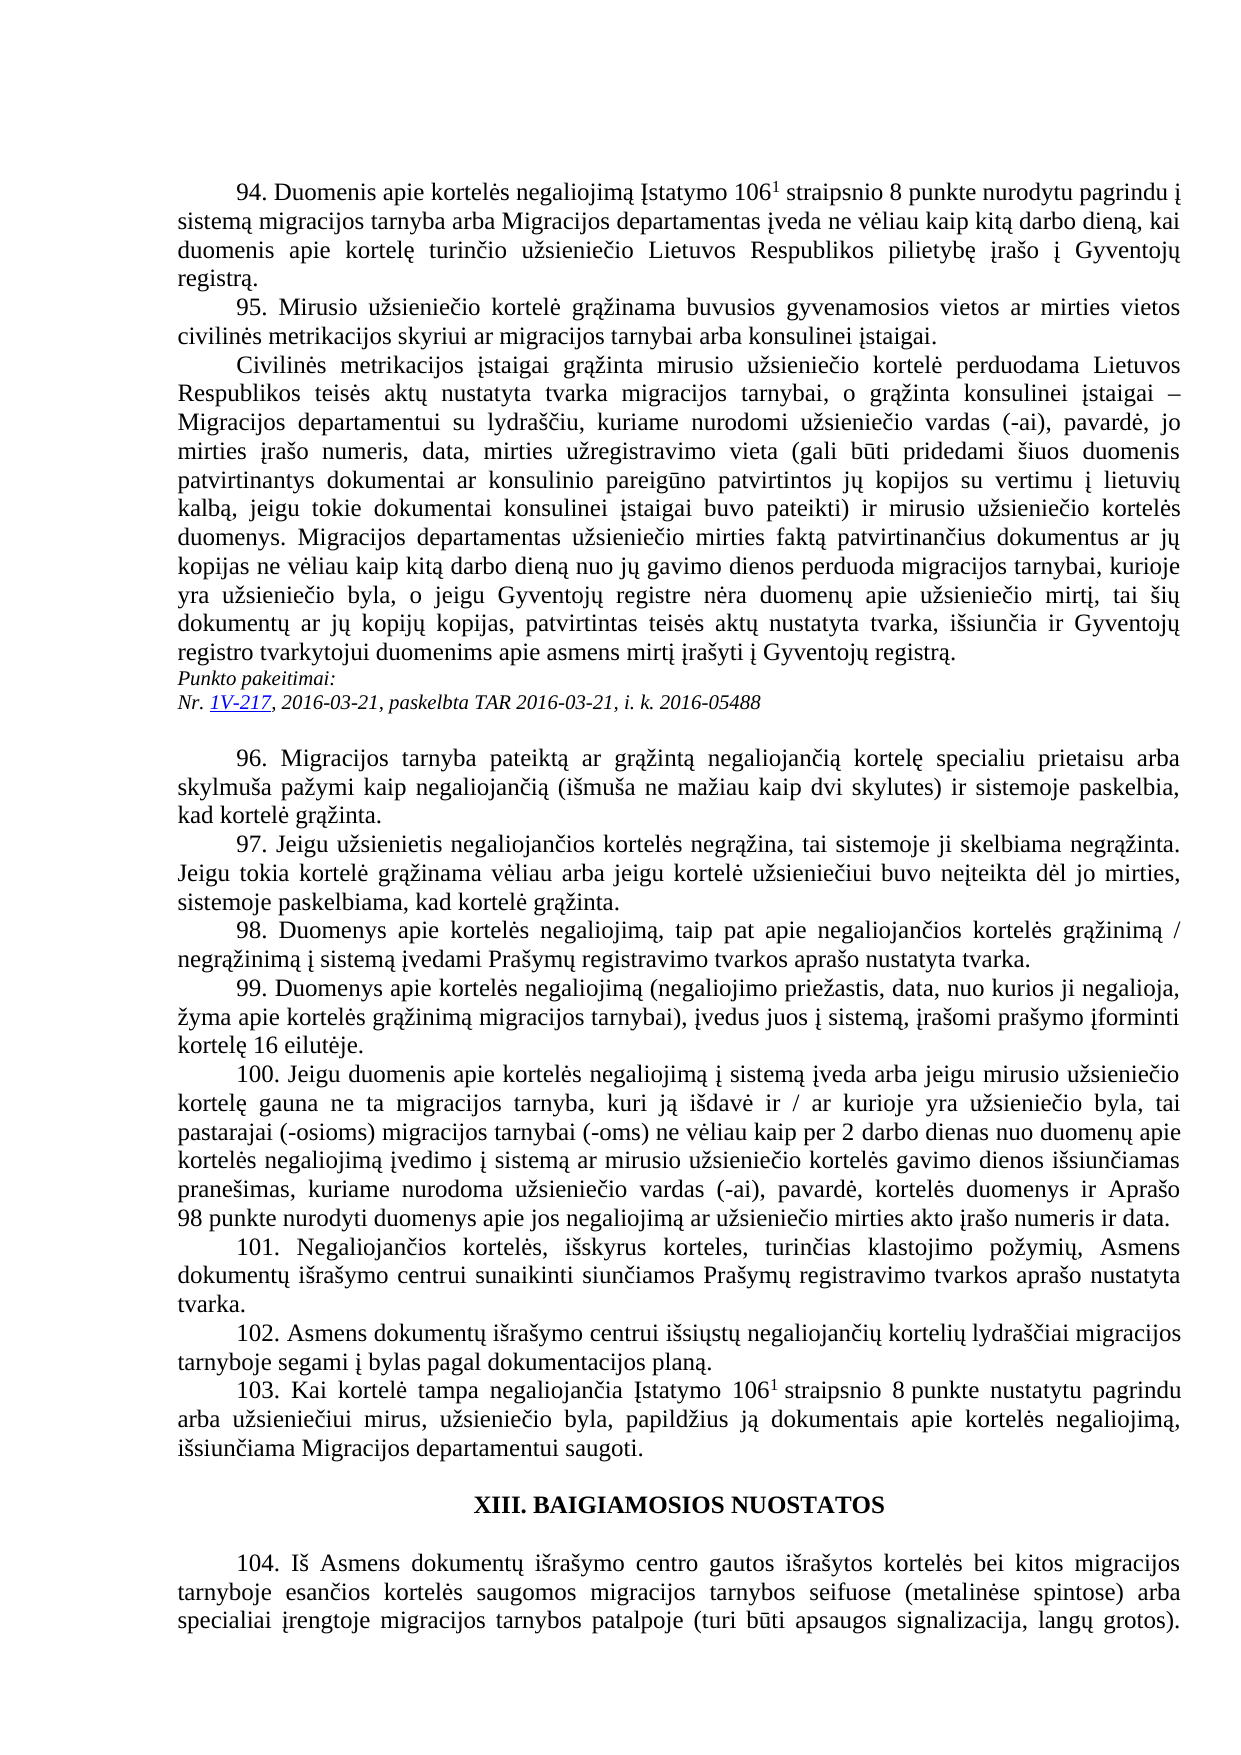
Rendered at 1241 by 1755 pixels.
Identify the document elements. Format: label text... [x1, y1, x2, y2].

text 100. Jeigu duomenis apie kortelės negaliojimą į sistemą įveda arba jeigu mirusio užsieniečio kortelę gauna ne ta migracijos tarnyba, kuri ją išdavė ir / ar kurioje yra užsieniečio byla, tai pastarajai (-osioms) migracijos tarnybai (-oms) ne vėliau kaip per 2 darbo dienas nuo duomenų apie kortelės negaliojimą įvedimo į sistemą ar mirusio užsieniečio kortelės gavimo dienos išsiunčiamas pranešimas, kuriame nurodoma užsieniečio vardas (-ai), pavardė, kortelės duomenys ir Aprašo 98 punkte nurodyti duomenys apie jos negaliojimą ar užsieniečio mirties akto įrašo numeris ir data. [177, 1059, 1181, 1232]
text 103. Kai kortelė tampa negaliojančia Įstatymo 1061 straipsnio 8 punkte nustatytu pagrindu arba užsieniečiui mirus, užsieniečio byla, papildžius ją dokumentais apie kortelės negaliojimą, išsiunčiama Migracijos departamentui saugoti. [177, 1375, 1181, 1462]
text Nr. 1V-217, 2016-03-21, paskelbta TAR 2016-03-21, i. k. 2016-05488 [177, 690, 1181, 714]
text Civilinės metrikacijos įstaigai grąžinta mirusio užsieniečio kortelė perduodama Lietuvos Respublikos teisės aktų nustatyta tvarka migracijos tarnybai, o grąžinta konsulinei įstaigai – Migracijos departamentui su lydraščiu, kuriame nurodomi užsieniečio vardas (-ai), pavardė, jo mirties įrašo numeris, data, mirties užregistravimo vieta (gali būti pridedami šiuos duomenis patvirtinantys dokumentai ar konsulinio pareigūno patvirtintos jų kopijos su vertimu į lietuvių kalbą, jeigu tokie dokumentai konsulinei įstaigai buvo pateikti) ir mirusio užsieniečio kortelės duomenys. Migracijos departamentas užsieniečio mirties faktą patvirtinančius dokumentus ar jų kopijas ne vėliau kaip kitą darbo dieną nuo jų gavimo dienos perduoda migracijos tarnybai, kurioje yra užsieniečio byla, o jeigu Gyventojų registre nėra duomenų apie užsieniečio mirtį, tai šių dokumentų ar jų kopijų kopijas, patvirtintas teisės aktų nustatyta tvarka, išsiunčia ir Gyventojų registro tvarkytojui duomenims apie asmens mirtį įrašyti į Gyventojų registrą. [177, 350, 1181, 666]
text 96. Migracijos tarnyba pateiktą ar grąžintą negaliojančią kortelę specialiu prietaisu arba skylmuša pažymi kaip negaliojančią (išmuša ne mažiau kaip dvi skylutes) ir sistemoje paskelbia, kad kortelė grąžinta. [177, 743, 1181, 829]
text 97. Jeigu užsienietis negaliojančios kortelės negrąžina, tai sistemoje ji skelbiama negrąžinta. Jeigu tokia kortelė grąžinama vėliau arba jeigu kortelė užsieniečiui buvo neįteikta dėl jo mirties, sistemoje paskelbiama, kad kortelė grąžinta. [177, 829, 1181, 915]
text 94. Duomenis apie kortelės negaliojimą Įstatymo 1061 straipsnio 8 punkte nurodytu pagrindu į sistemą migracijos tarnyba arba Migracijos departamentas įveda ne vėliau kaip kitą darbo dieną, kai duomenis apie kortelę turinčio užsieniečio Lietuvos Respublikos pilietybę įrašo į Gyventojų registrą. [177, 177, 1181, 292]
text 101. Negaliojančios kortelės, išskyrus korteles, turinčias klastojimo požymių, Asmens dokumentų išrašymo centrui sunaikinti siunčiamos Prašymų registravimo tvarkos aprašo nustatyta tvarka. [177, 1232, 1181, 1318]
text 104. Iš Asmens dokumentų išrašymo centro gautos išrašytos kortelės bei kitos migracijos tarnyboje esančios kortelės saugomos migracijos tarnybos seifuose (metalinėse spintose) arba specialiai įrengtoje migracijos tarnybos patalpoje (turi būti apsaugos signalizacija, langų grotos). [177, 1548, 1181, 1634]
text 95. Mirusio užsieniečio kortelė grąžinama buvusios gyvenamosios vietos ar mirties vietos civilinės metrikacijos skyriui ar migracijos tarnybai arba konsulinei įstaigai. [177, 292, 1181, 350]
text XIII. BAIGIAMOSIOS NUOSTATOS [177, 1490, 1181, 1519]
text 98. Duomenys apie kortelės negaliojimą, taip pat apie negaliojančios kortelės grąžinimą / negrąžinimą į sistemą įvedami Prašymų registravimo tvarkos aprašo nustatyta tvarka. [177, 915, 1181, 973]
text 99. Duomenys apie kortelės negaliojimą (negaliojimo priežastis, data, nuo kurios ji negalioja, žyma apie kortelės grąžinimą migracijos tarnybai), įvedus juos į sistemą, įrašomi prašymo įforminti kortelę 16 eilutėje. [177, 973, 1181, 1059]
text Punkto pakeitimai: [177, 666, 1181, 690]
text 102. Asmens dokumentų išrašymo centrui išsiųstų negaliojančių kortelių lydraščiai migracijos tarnyboje segami į bylas pagal dokumentacijos planą. [177, 1318, 1181, 1375]
